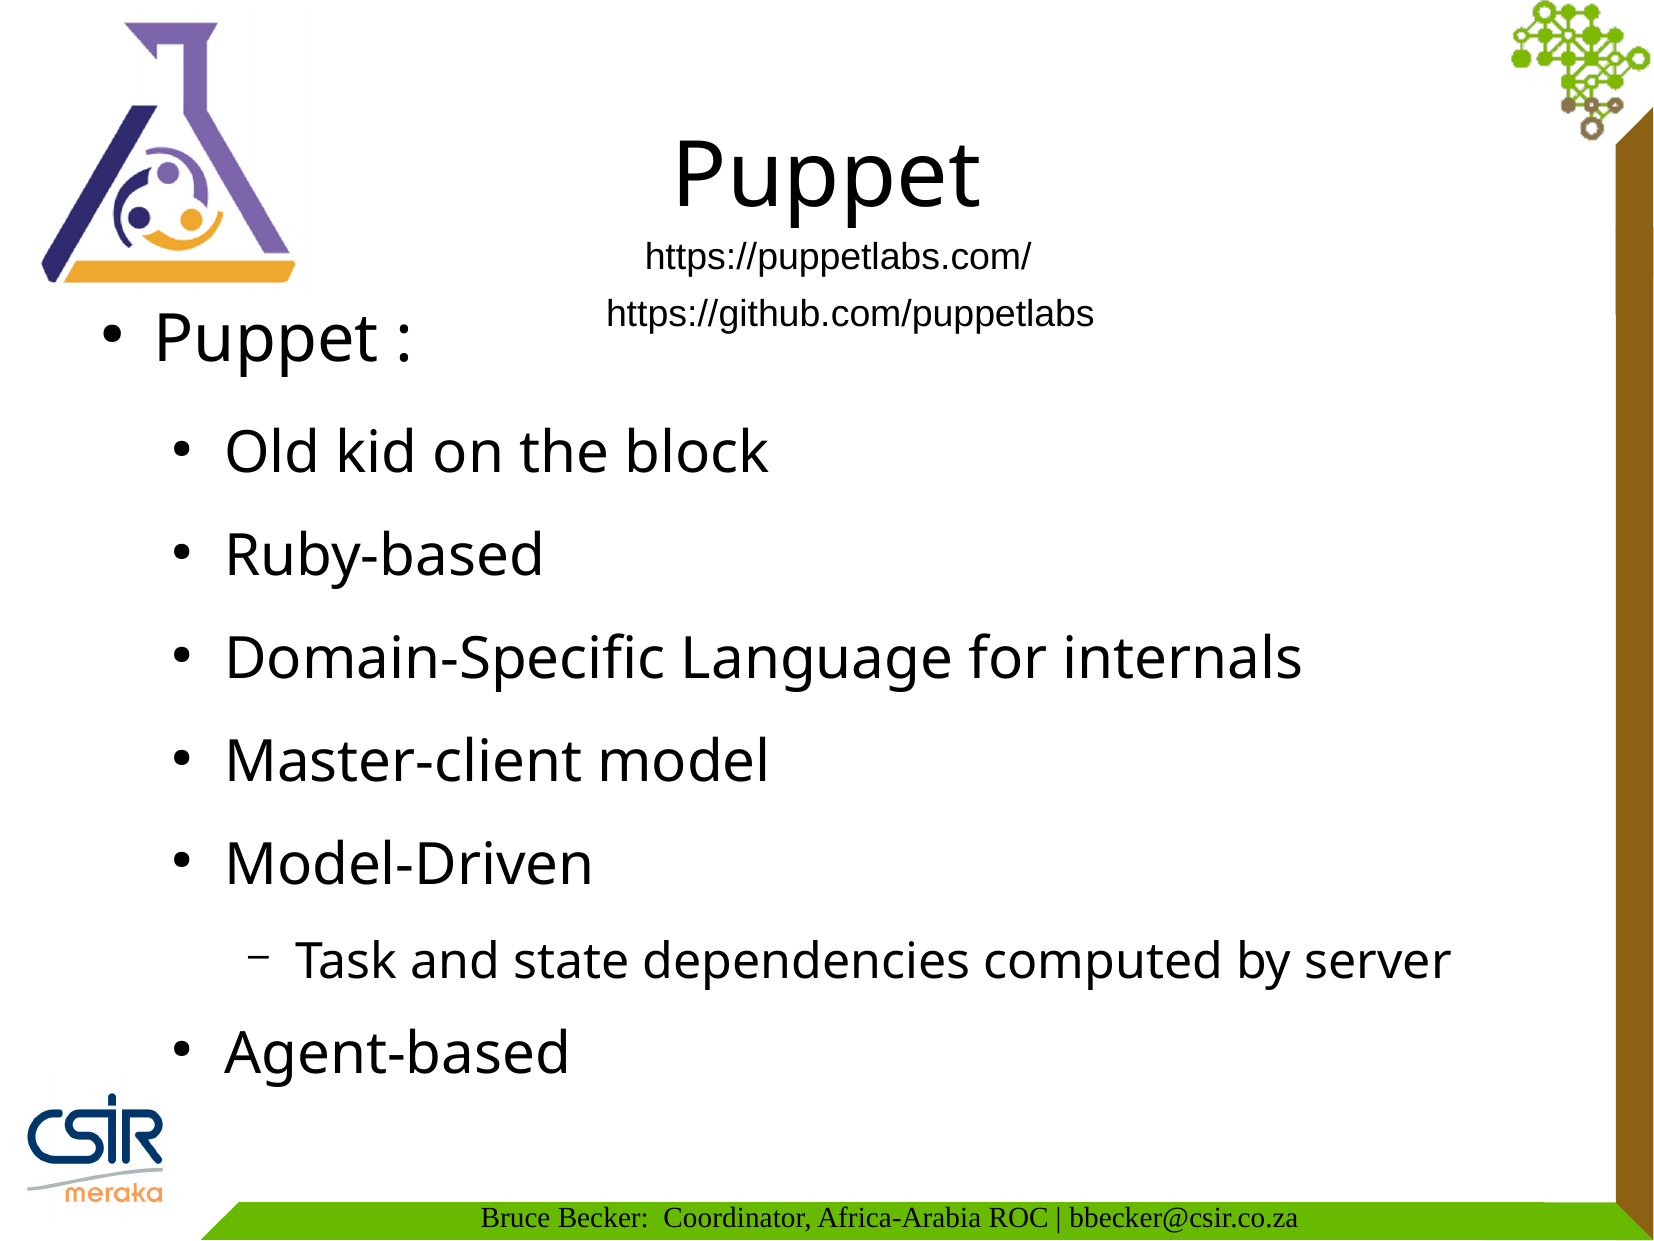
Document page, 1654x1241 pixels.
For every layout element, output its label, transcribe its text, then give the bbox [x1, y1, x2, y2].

text_box https://github.com/puppetlabs [591, 285, 1111, 342]
list Puppet : Old kid on the block Ruby-based Domain-Specific Language for internals Master-client model Model-Driven Task and state dependencies computed by server Agent-based [82, 290, 1571, 1010]
title Puppet [316, 67, 1571, 275]
picture [1503, 0, 1654, 144]
text_box https://puppetlabs.com/ [630, 228, 1047, 285]
picture [12, 1074, 178, 1225]
picture [19, 4, 316, 301]
